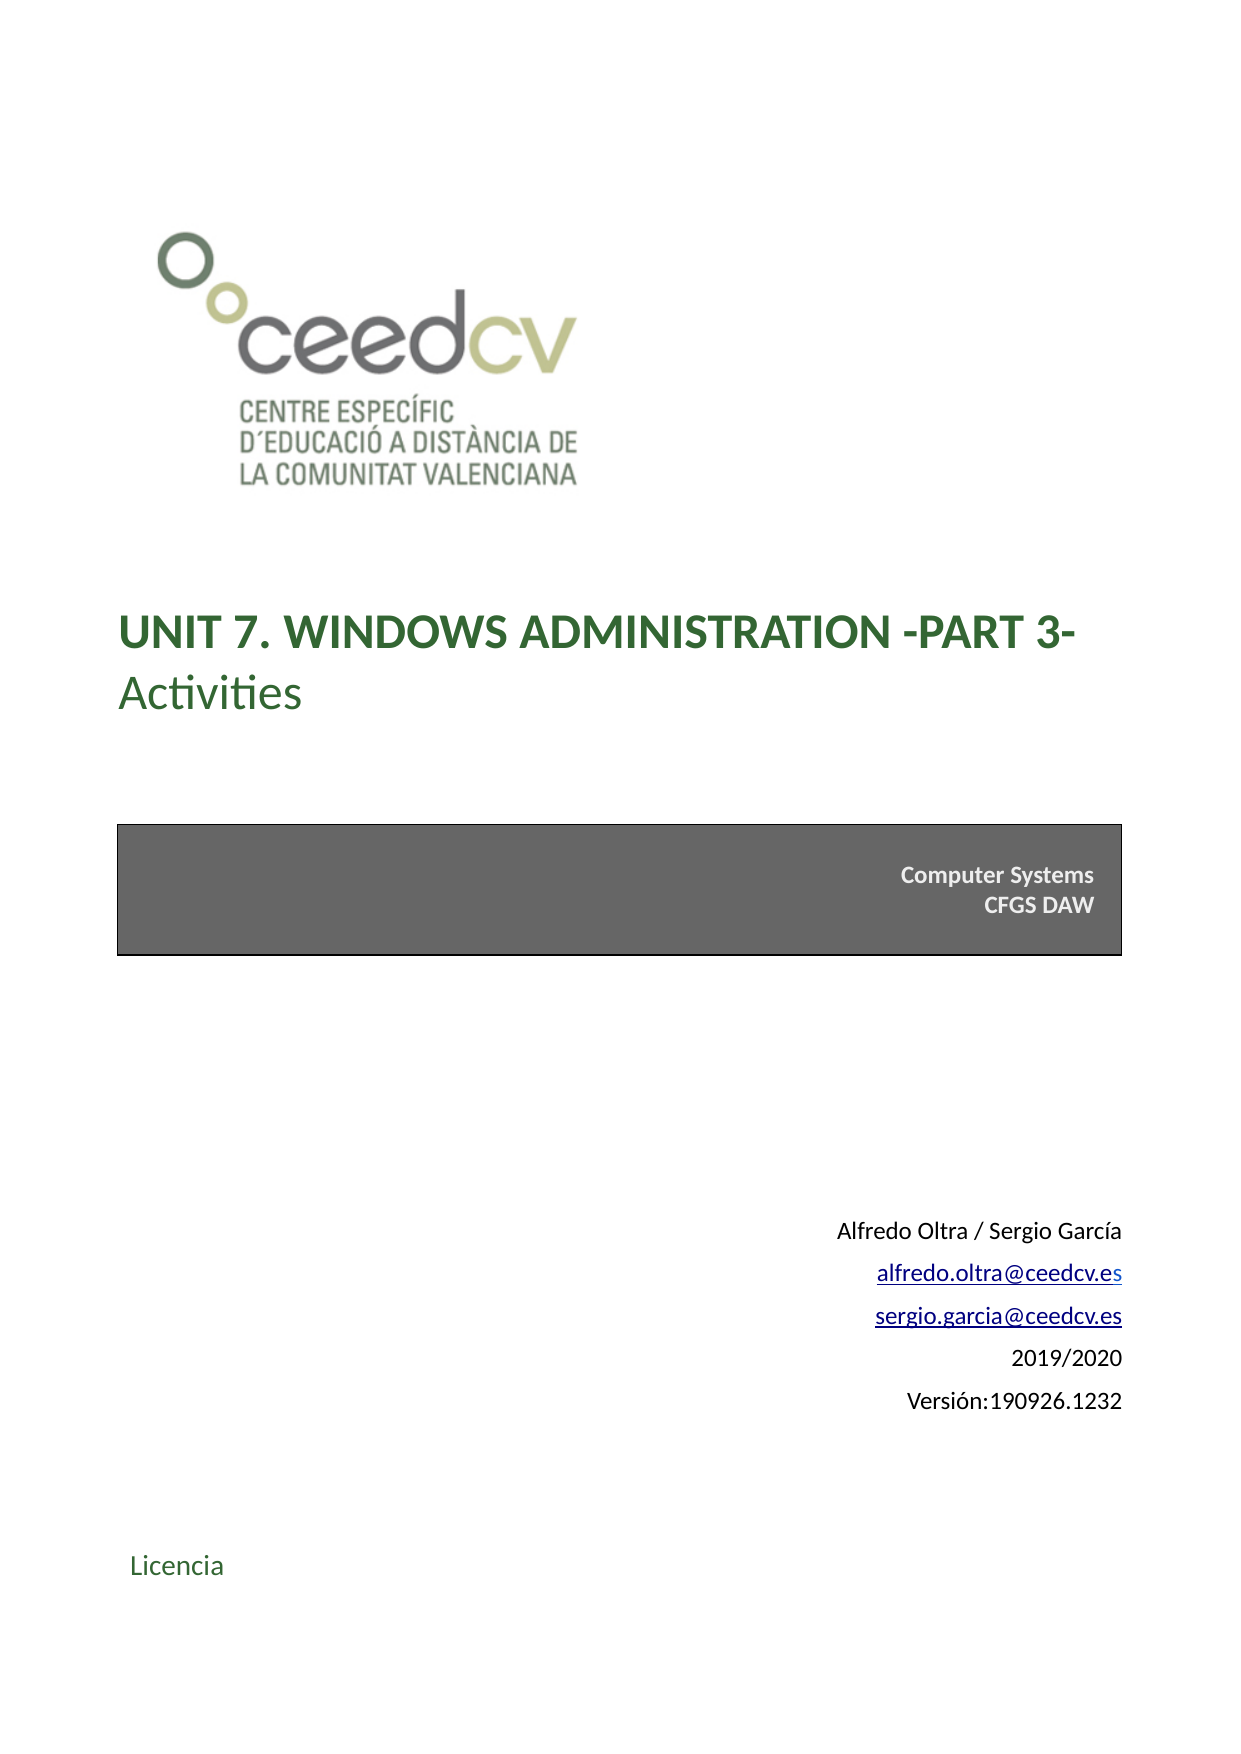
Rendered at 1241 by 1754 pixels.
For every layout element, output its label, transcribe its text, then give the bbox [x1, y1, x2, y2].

text Versión:190926.1229 [118, 1385, 1122, 1415]
text CFGS DAW [121, 889, 1094, 920]
text alfredo.oltra@ceedcv.es [231, 1258, 1122, 1288]
text Licencia [118, 1547, 1122, 1583]
text Unit 7. Windows Administration -Part 3- [118, 599, 1122, 661]
text Activities [118, 661, 1122, 722]
picture [118, 204, 681, 514]
text Alfredo Oltra / Sergio García [231, 1215, 1122, 1246]
text sergio.garcia@ceedcv.es [231, 1300, 1122, 1331]
text 2019/2020 [118, 1342, 1122, 1373]
text Computer Systems [121, 859, 1094, 889]
